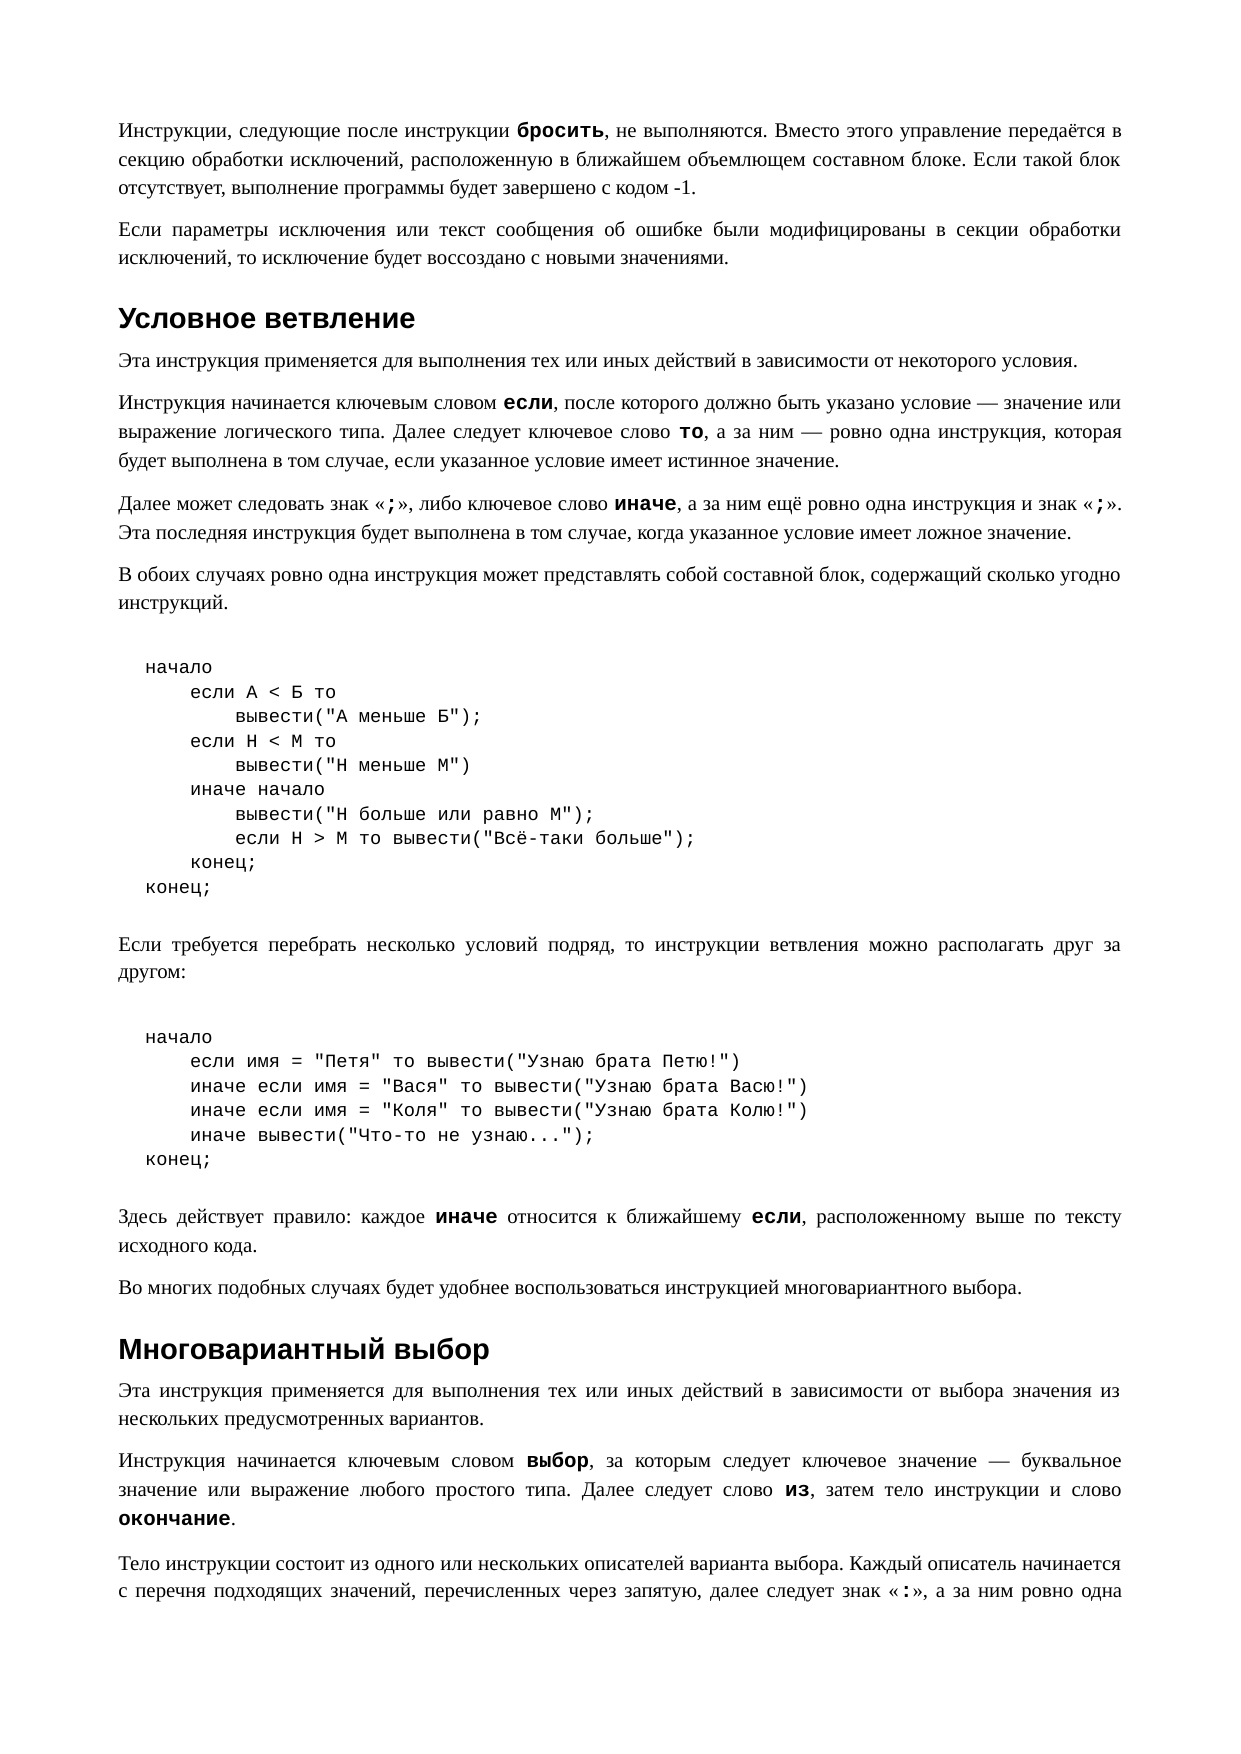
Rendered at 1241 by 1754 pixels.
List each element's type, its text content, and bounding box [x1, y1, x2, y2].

text Инструкции, следующие после инструкции бросить, не выполняются. Вместо этого управление передаётся в секцию обработки исключений, расположенную в ближайшем объемлющем составном блоке. Если такой блок отсутствует, выполнение программы будет завершено с кодом -1. [118, 118, 1122, 199]
text начало если А < Б то вывести("А меньше Б"); если Н < М то вывести("Н меньше М") иначе начало вывести("Н больше или равно М"); если Н > М то вывести("Всё-таки больше"); конец; конец; [136, 649, 1104, 908]
text Если параметры исключения или текст сообщения об ошибке были модифицированы в секции обработки исключений, то исключение будет воссоздано с новыми значениями. [118, 217, 1122, 269]
text Инструкция начинается ключевым словом выбор, за которым следует ключевое значение — буквальное значение или выражение любого простого типа. Далее следует слово из, затем тело инструкции и слово окончание. [118, 1448, 1122, 1532]
text Инструкция начинается ключевым словом если, после которого должно быть указано условие — значение или выражение логического типа. Далее следует ключевое слово то, а за ним — ровно одна инструкция, которая будет выполнена в том случае, если указанное условие имеет истинное значение. [118, 390, 1122, 472]
text Эта инструкция применяется для выполнения тех или иных действий в зависимости от некоторого условия. [118, 348, 1122, 372]
text Если требуется перебрать несколько условий подряд, то инструкции ветвления можно располагать друг за другом: [118, 932, 1122, 983]
text Во многих подобных случаях будет удобнее воспользоваться инструкцией многовариантного выбора. [118, 1275, 1122, 1299]
text начало если имя = "Петя" то вывести("Узнаю брата Петю!") иначе если имя = "Вася" то вывести("Узнаю брата Васю!") иначе если имя = "Коля" то вывести("Узнаю брата Колю!") иначе вывести("Что-то не узнаю..."); конец; [136, 1019, 1104, 1180]
text Далее может следовать знак «;», либо ключевое слово иначе, а за ним ещё ровно одна инструкция и знак «;». Эта последняя инструкция будет выполнена в том случае, когда указанное условие имеет ложное значение. [118, 491, 1122, 544]
text Тело инструкции состоит из одного или нескольких описателей варианта выбора. Каждый описатель начинается с перечня подходящих значений, перечисленных через запятую, далее следует знак «:», а за ним ровно одна [118, 1550, 1122, 1604]
text В обоих случаях ровно одна инструкция может представлять собой составной блок, содержащий сколько угодно инструкций. [118, 562, 1122, 614]
subtitle Многовариантный выбор [118, 1332, 1122, 1365]
text Эта инструкция применяется для выполнения тех или иных действий в зависимости от выбора значения из нескольких предусмотренных вариантов. [118, 1378, 1122, 1429]
subtitle Условное ветвление [118, 302, 1122, 335]
text Здесь действует правило: каждое иначе относится к ближайшему если, расположенному выше по тексту исходного кода. [118, 1204, 1122, 1257]
